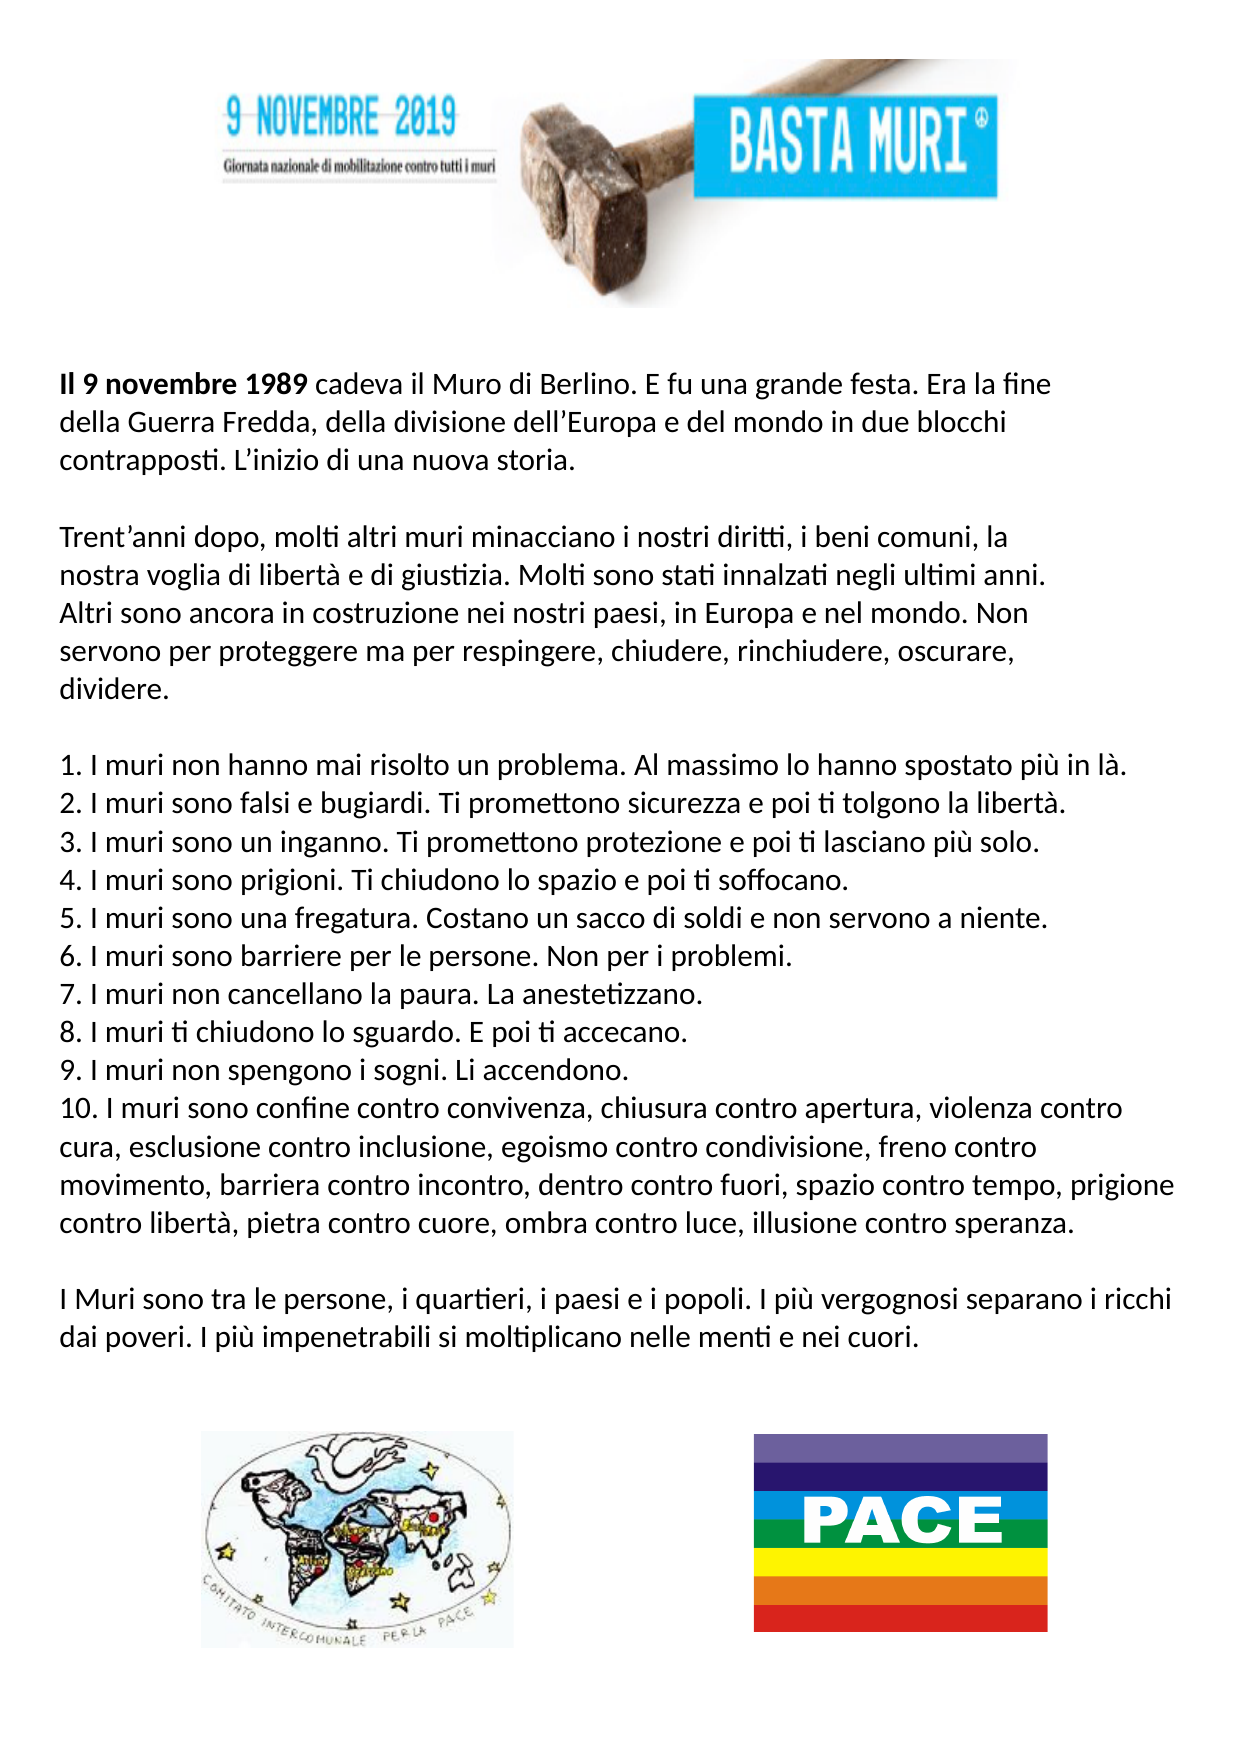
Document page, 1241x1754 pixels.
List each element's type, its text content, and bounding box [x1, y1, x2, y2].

text Altri sono ancora in costruzione nei nostri paesi, in Europa e nel mondo. Non [59, 593, 1181, 631]
text 10. I muri sono confine contro convivenza, chiusura contro apertura, violenza contro cura, esclusione contro inclusione, egoismo contro condivisione, freno contro movimento, barriera contro incontro, dentro contro fuori, spazio contro tempo, prigione contro libertà, pietra contro cuore, ombra contro luce, illusione contro speranza. [59, 1088, 1181, 1241]
text 9. I muri non spengono i sogni. Li accendono. [59, 1050, 1181, 1088]
text nostra voglia di libertà e di giustizia. Molti sono stati innalzati negli ultimi anni. [59, 555, 1181, 593]
text dividere. [59, 669, 1181, 707]
text 2. I muri sono falsi e bugiardi. Ti promettono sicurezza e poi ti tolgono la libertà. [59, 783, 1181, 822]
text 6. I muri sono barriere per le persone. Non per i problemi. [59, 936, 1181, 974]
picture [753, 1434, 1048, 1490]
text 7. I muri non cancellano la paura. La anestetizzano. [59, 974, 1181, 1012]
text 8. I muri ti chiudono lo sguardo. E poi ti accecano. [59, 1012, 1181, 1050]
text Trent’anni dopo, molti altri muri minacciano i nostri diritti, i beni comuni, la [59, 517, 1181, 555]
text 5. I muri sono una fregatura. Costano un sacco di soldi e non servono a niente. [59, 898, 1181, 936]
text 1. I muri non hanno mai risolto un problema. Al massimo lo hanno spostato più in là. [59, 745, 1181, 783]
text della Guerra Fredda, della divisione dell’Europa e del mondo in due blocchi [59, 402, 1181, 440]
picture [753, 1497, 1048, 1632]
text contrapposti. L’inizio di una nuova storia. [59, 440, 1181, 478]
text I Muri sono tra le persone, i quartieri, i paesi e i popoli. I più vergognosi separano i ricchi dai poveri. I più impenetrabili si moltiplicano nelle menti e nei cuori. [59, 1279, 1181, 1355]
text servono per proteggere ma per respingere, chiudere, rinchiudere, oscurare, [59, 631, 1181, 669]
picture [201, 1431, 514, 1648]
text Il 9 novembre 1989 cadeva il Muro di Berlino. E fu una grande festa. Era la fine [59, 364, 1181, 402]
text 3. I muri sono un inganno. Ti promettono protezione e poi ti lasciano più solo. [59, 822, 1181, 860]
text 4. I muri sono prigioni. Ti chiudono lo spazio e poi ti soffocano. [59, 860, 1181, 898]
